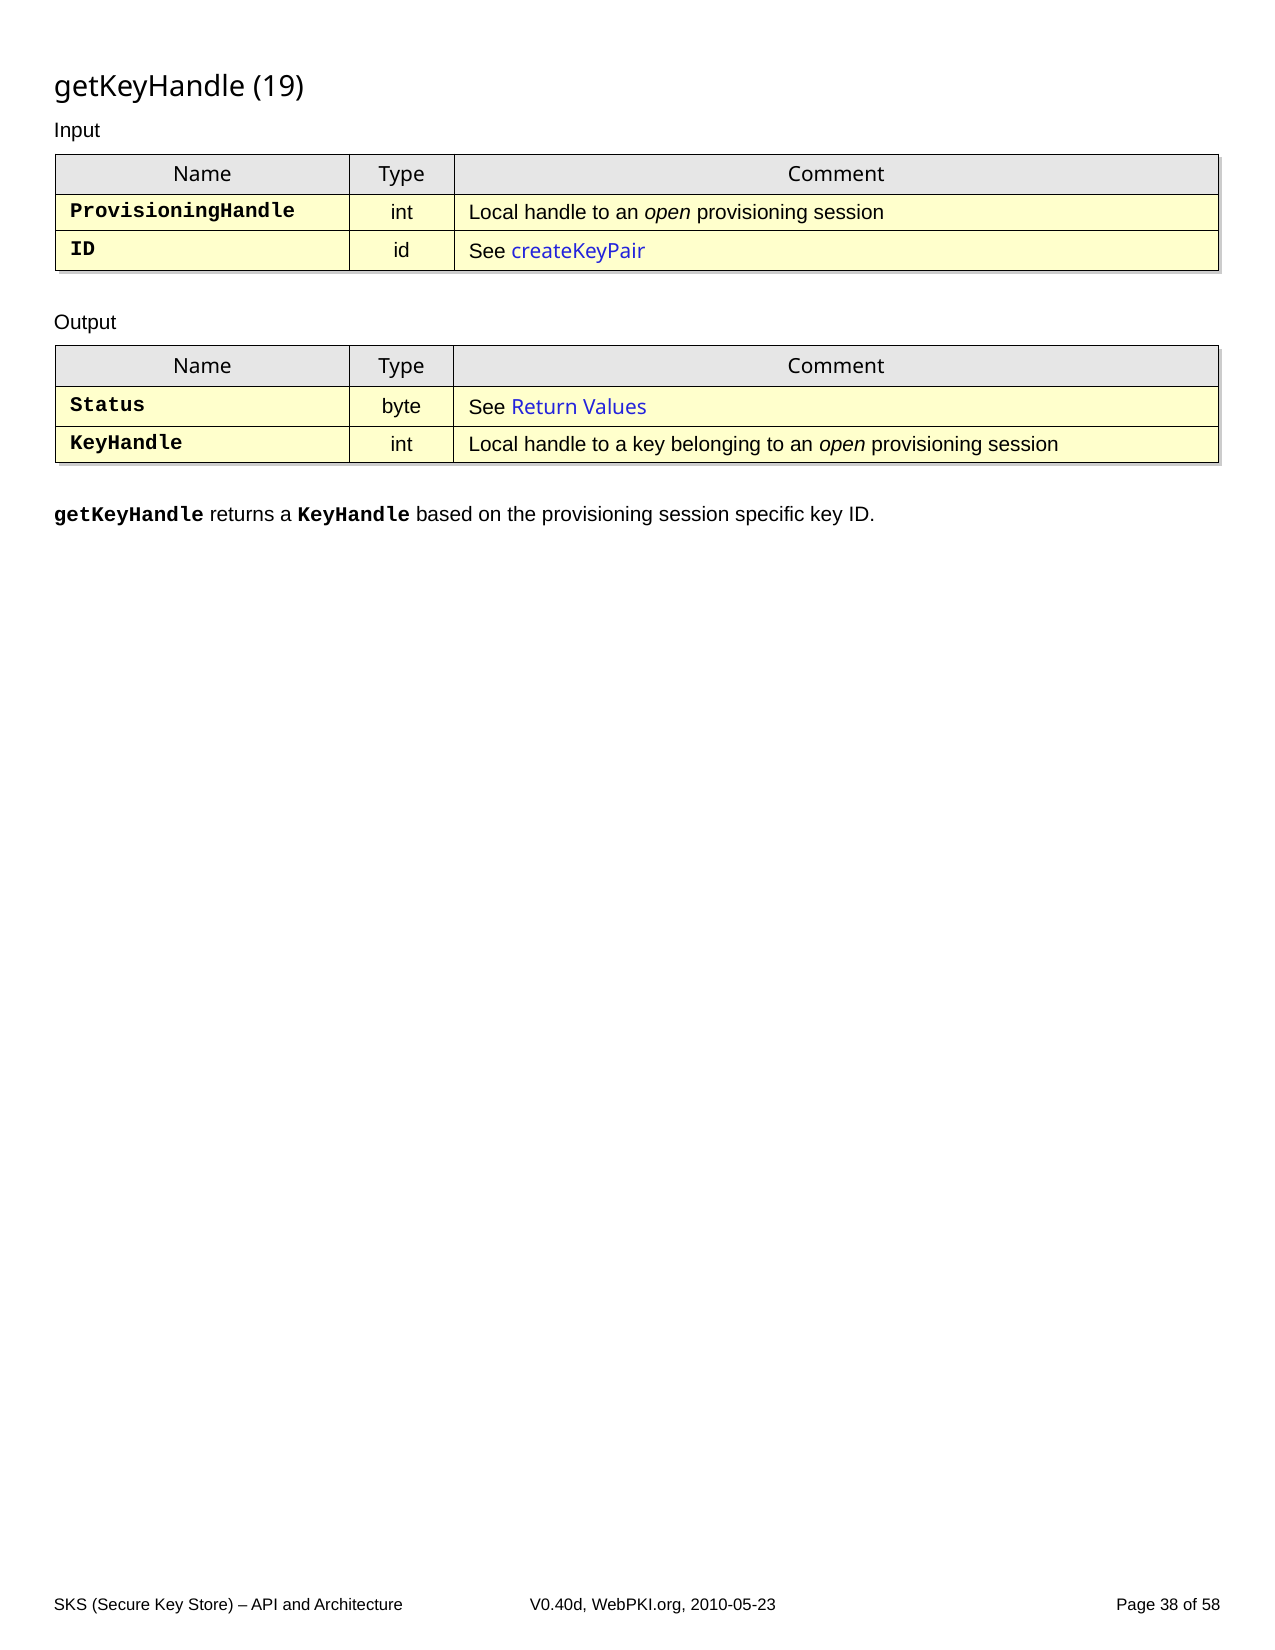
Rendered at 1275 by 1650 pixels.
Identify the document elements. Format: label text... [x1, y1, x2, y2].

table_cell int [350, 195, 454, 230]
text getKeyHandle returns a KeyHandle based on the provisioning session specific key ID. [54, 502, 1221, 527]
table_cell Local handle to a key belonging to an open provisioning session [454, 427, 1218, 462]
table_cell See createKeyPair [455, 231, 1218, 270]
table_cell id [350, 231, 454, 270]
table_cell int [350, 427, 453, 462]
table_header Type [350, 346, 453, 386]
table_cell Status [56, 387, 349, 426]
table_header Type [350, 155, 454, 194]
table_header Name [56, 346, 349, 386]
table_header Comment [454, 346, 1218, 386]
table_cell Local handle to an open provisioning session [455, 195, 1218, 230]
subtitle getKeyHandle (19) [54, 66, 1221, 105]
text Output [54, 310, 1221, 334]
table_cell See Return Values [454, 387, 1218, 426]
table_cell KeyHandle [56, 427, 349, 462]
table_cell ProvisioningHandle [56, 195, 349, 230]
table_cell byte [350, 387, 453, 426]
table_header Comment [455, 155, 1218, 194]
table_header Name [56, 155, 349, 194]
text Input [54, 118, 1221, 142]
table_cell ID [56, 231, 349, 270]
